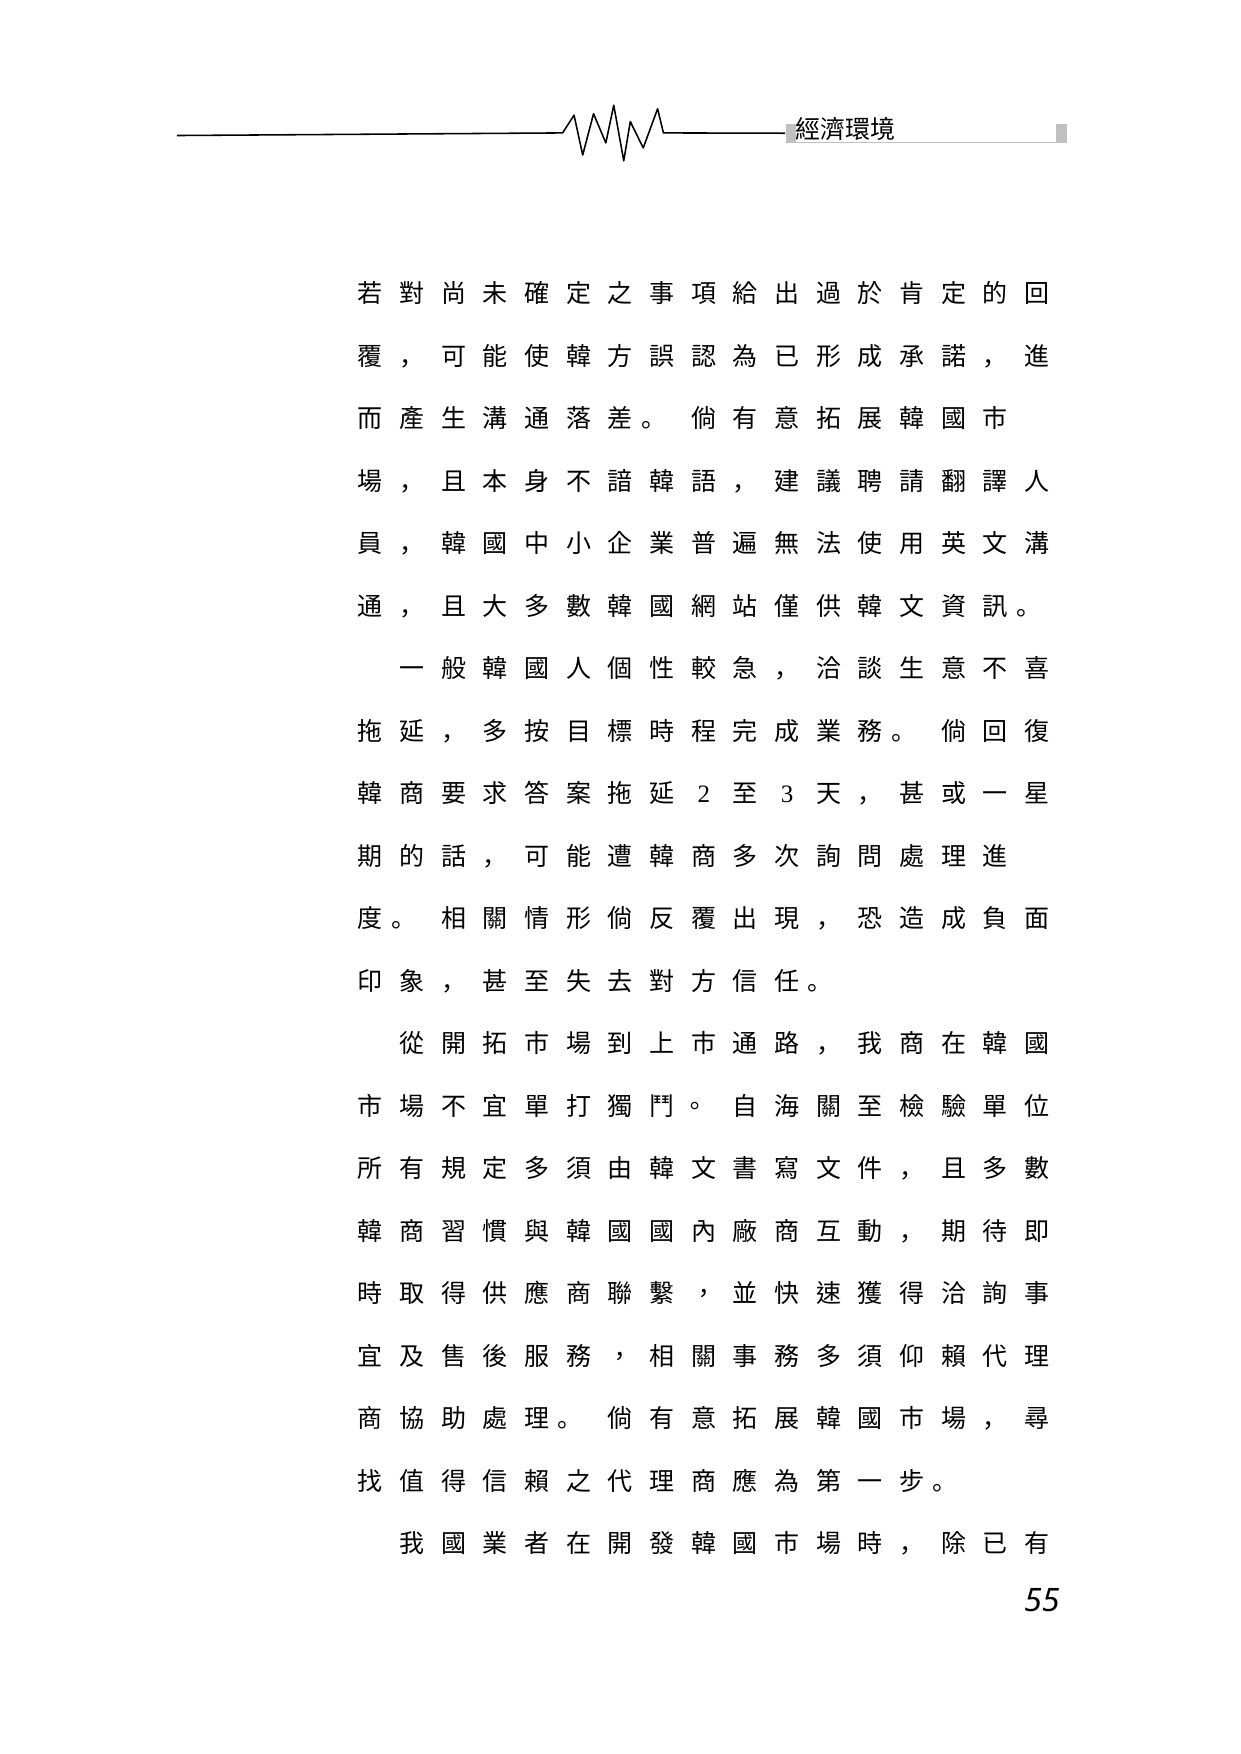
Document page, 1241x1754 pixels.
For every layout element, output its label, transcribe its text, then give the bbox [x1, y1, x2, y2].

text 一般韓國人個性較急，洽談生意不喜拖延，多按目標時程完成業務。倘回復韓商要求答案拖延2至3天，甚或一星期的話，可能遭韓商多次詢問處理進度。相關情形倘反覆出現，恐造成負面印象，甚至失去對方信任。 [330, 625, 1058, 1000]
text 從開拓市場到上市通路，我商在韓國市場不宜單打獨鬥。自海關至檢驗單位所有規定多須由韓文書寫文件，且多數韓商習慣與韓國國內廠商互動，期待即時取得供應商聯繫，並快速獲得洽詢事宜及售後服務，相關事務多須仰賴代理商協助處理。倘有意拓展韓國市場，尋找值得信賴之代理商應為第一步。 [330, 1000, 1058, 1500]
text 我國業者在開發韓國市場時，除已有 [330, 1500, 1058, 1563]
text 若對尚未確定之事項給出過於肯定的回覆，可能使韓方誤認為已形成承諾，進而產生溝通落差。倘有意拓展韓國市場，且本身不諳韓語，建議聘請翻譯人員，韓國中小企業普遍無法使用英文溝通，且大多數韓國網站僅供韓文資訊。 [330, 250, 1058, 625]
